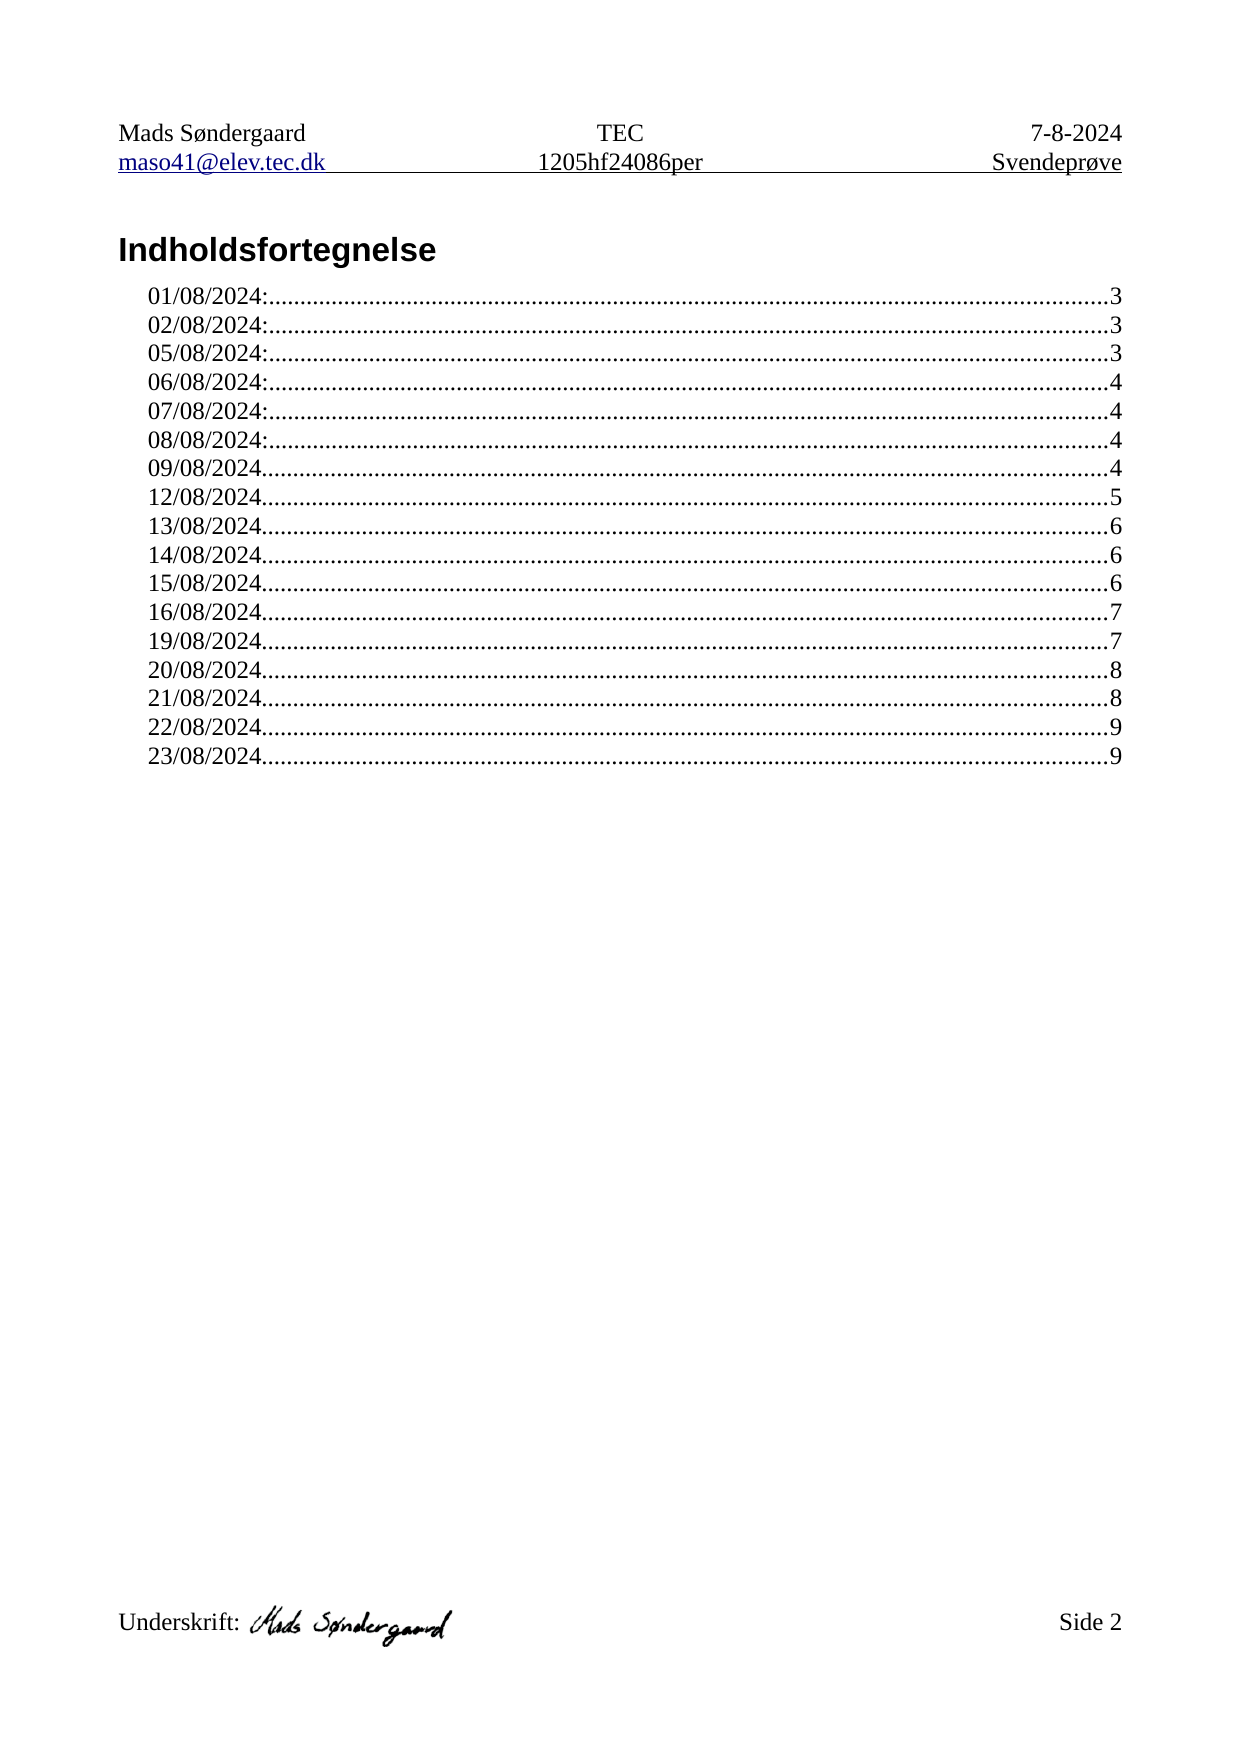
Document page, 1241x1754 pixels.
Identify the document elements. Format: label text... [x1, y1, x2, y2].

text 07/08/2024: 4 [148, 396, 1122, 425]
text 15/08/2024 6 [148, 568, 1122, 597]
text 01/08/2024: 3 [148, 281, 1122, 310]
text 14/08/2024 6 [148, 540, 1122, 568]
text 16/08/2024 7 [148, 597, 1122, 626]
text 22/08/2024 9 [148, 712, 1122, 741]
text 23/08/2024 9 [148, 741, 1122, 770]
subtitle Indholdsfortegnelse [118, 230, 1122, 268]
text 06/08/2024: 4 [148, 367, 1122, 396]
text 05/08/2024: 3 [148, 338, 1122, 367]
text 21/08/2024 8 [148, 683, 1122, 712]
text 12/08/2024 5 [148, 482, 1122, 511]
text 19/08/2024 7 [148, 626, 1122, 655]
text 02/08/2024: 3 [148, 310, 1122, 338]
text 13/08/2024 6 [148, 511, 1122, 540]
text 20/08/2024 8 [148, 655, 1122, 683]
picture [244, 1600, 458, 1647]
text 08/08/2024: 4 [148, 425, 1122, 453]
text 09/08/2024 4 [148, 453, 1122, 482]
